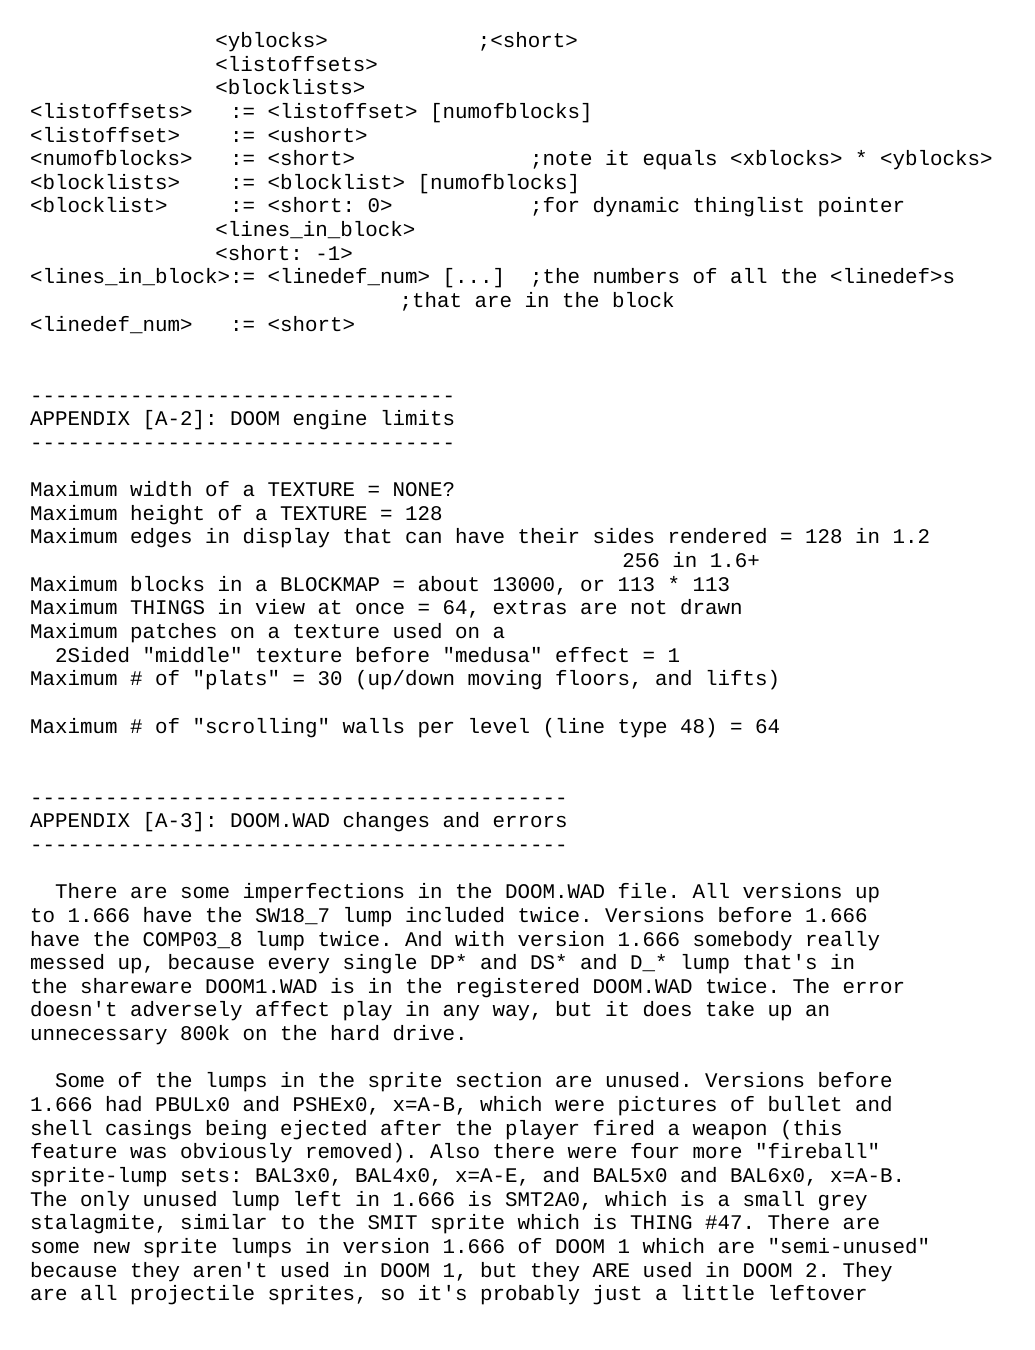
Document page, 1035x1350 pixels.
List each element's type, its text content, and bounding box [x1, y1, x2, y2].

text ------------------------------------------- [30, 787, 1005, 810]
text <linedef_num> := <short> [30, 314, 1005, 337]
text <listoffset> := <ushort> [30, 124, 1005, 148]
text The only unused lump left in 1.666 is SMT2A0, which is a small grey [30, 1189, 1005, 1212]
text <numofblocks> := <short> ;note it equals <xblocks> * <yblocks> [30, 148, 1005, 172]
text APPENDIX [A-3]: DOOM.WAD changes and errors [30, 810, 1005, 834]
text Maximum height of a TEXTURE = 128 [30, 503, 1005, 527]
text <blocklists> := <blocklist> [numofblocks] [30, 172, 1005, 196]
text <yblocks> ;<short> [30, 30, 1005, 54]
text <blocklist> := <short: 0> ;for dynamic thinglist pointer [30, 196, 1005, 219]
text some new sprite lumps in version 1.666 of DOOM 1 which are "semi-unused" [30, 1236, 1005, 1259]
text <blocklists> [30, 77, 1005, 101]
text 1.666 had PBULx0 and PSHEx0, x=A-B, which were pictures of bullet and [30, 1094, 1005, 1118]
text <lines_in_block>:= <linedef_num> [...] ;the numbers of all the <linedef>s [30, 266, 1005, 290]
text to 1.666 have the SW18_7 lump included twice. Versions before 1.666 [30, 905, 1005, 928]
text <short: -1> [30, 243, 1005, 266]
text shell casings being ejected after the player fired a weapon (this [30, 1118, 1005, 1141]
text the shareware DOOM1.WAD is in the registered DOOM.WAD twice. The error [30, 976, 1005, 999]
text APPENDIX [A-2]: DOOM engine limits [30, 408, 1005, 432]
text Maximum patches on a texture used on a [30, 621, 1005, 645]
text 256 in 1.6+ [30, 550, 1005, 574]
text unnecessary 800k on the hard drive. [30, 1023, 1005, 1047]
text 2Sided "middle" texture before "medusa" effect = 1 [30, 645, 1005, 668]
text ------------------------------------------- [30, 834, 1005, 858]
text <listoffsets> := <listoffset> [numofblocks] [30, 101, 1005, 124]
text stalagmite, similar to the SMIT sprite which is THING #47. There are [30, 1212, 1005, 1236]
text ;that are in the block [30, 290, 1005, 314]
text doesn't adversely affect play in any way, but it does take up an [30, 999, 1005, 1023]
text sprite-lump sets: BAL3x0, BAL4x0, x=A-E, and BAL5x0 and BAL6x0, x=A-B. [30, 1165, 1005, 1189]
text are all projectile sprites, so it's probably just a little leftover [30, 1283, 1005, 1307]
text Maximum THINGS in view at once = 64, extras are not drawn [30, 597, 1005, 621]
text Maximum # of "scrolling" walls per level (line type 48) = 64 [30, 716, 1005, 739]
text Some of the lumps in the sprite section are unused. Versions before [30, 1070, 1005, 1094]
text because they aren't used in DOOM 1, but they ARE used in DOOM 2. They [30, 1259, 1005, 1283]
text Maximum # of "plats" = 30 (up/down moving floors, and lifts) [30, 668, 1005, 692]
text ---------------------------------- [30, 385, 1005, 408]
text messed up, because every single DP* and DS* and D_* lump that's in [30, 952, 1005, 976]
text Maximum width of a TEXTURE = NONE? [30, 479, 1005, 503]
text There are some imperfections in the DOOM.WAD file. All versions up [30, 881, 1005, 905]
text feature was obviously removed). Also there were four more "fireball" [30, 1141, 1005, 1165]
text ---------------------------------- [30, 432, 1005, 456]
text Maximum edges in display that can have their sides rendered = 128 in 1.2 [30, 527, 1005, 550]
text <lines_in_block> [30, 219, 1005, 243]
text <listoffsets> [30, 54, 1005, 77]
text Maximum blocks in a BLOCKMAP = about 13000, or 113 * 113 [30, 574, 1005, 597]
text have the COMP03_8 lump twice. And with version 1.666 somebody really [30, 928, 1005, 952]
